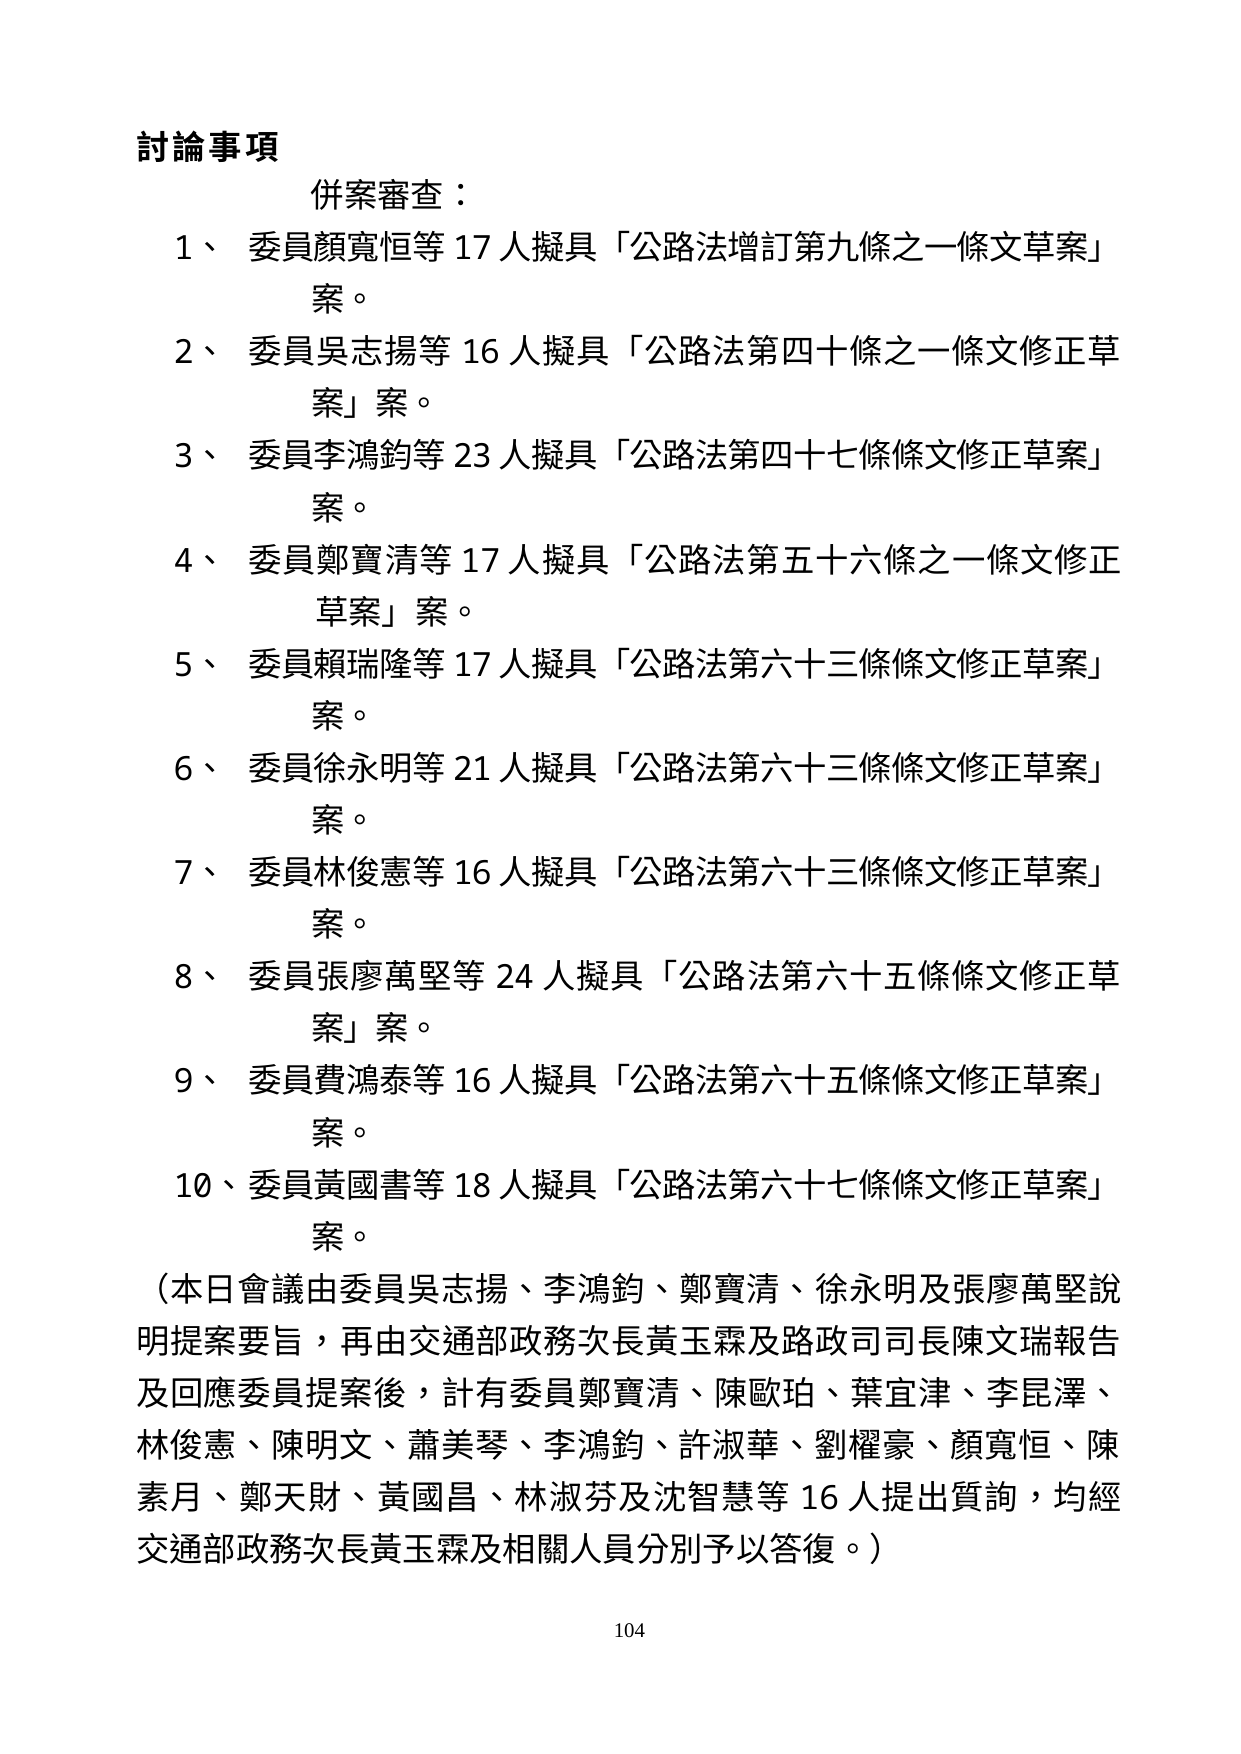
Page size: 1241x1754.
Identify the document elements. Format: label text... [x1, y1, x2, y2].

list 委員黃國書等18人擬具「公路法第六十七條條文修正草案」案。 [173, 1155, 1122, 1259]
list 委員顏寬恒等17人擬具「公路法增訂第九條之一條文草案」案。 [173, 218, 1122, 322]
list 委員鄭寶清等17人擬具「公路法第五十六條之一條文修正草案」案。 [173, 530, 1122, 634]
text （本日會議由委員吳志揚、李鴻鈞、鄭寶清、徐永明及張廖萬堅說明提案要旨，再由交通部政務次長黃玉霖及路政司司長陳文瑞報告及回應委員提案後，計有委員鄭寶清、陳歐珀、葉宜津、李昆澤、林俊憲、陳明文、蕭美琴、李鴻鈞、許淑華、劉櫂豪、顏寬恒、陳素月、鄭天財、黃國昌、林淑芬及沈智慧等16人提出質詢，均經交通部政務次長黃玉霖及相關人員分別予以答復。） [136, 1259, 1122, 1572]
list 委員費鴻泰等16人擬具「公路法第六十五條條文修正草案」案。 [173, 1051, 1122, 1155]
list 委員林俊憲等16人擬具「公路法第六十三條條文修正草案」案。 [173, 843, 1122, 947]
list 委員李鴻鈞等23人擬具「公路法第四十七條條文修正草案」案。 [173, 426, 1122, 530]
text 併案審查： [311, 166, 1122, 218]
list 委員吳志揚等16人擬具「公路法第四十條之一條文修正草案」案。 [173, 322, 1122, 426]
text 討論事項 [136, 103, 1122, 166]
list 委員張廖萬堅等24人擬具「公路法第六十五條條文修正草案」案。 [173, 947, 1122, 1051]
list 委員徐永明等21人擬具「公路法第六十三條條文修正草案」案。 [173, 739, 1122, 843]
list 委員賴瑞隆等17人擬具「公路法第六十三條條文修正草案」案。 [173, 634, 1122, 739]
